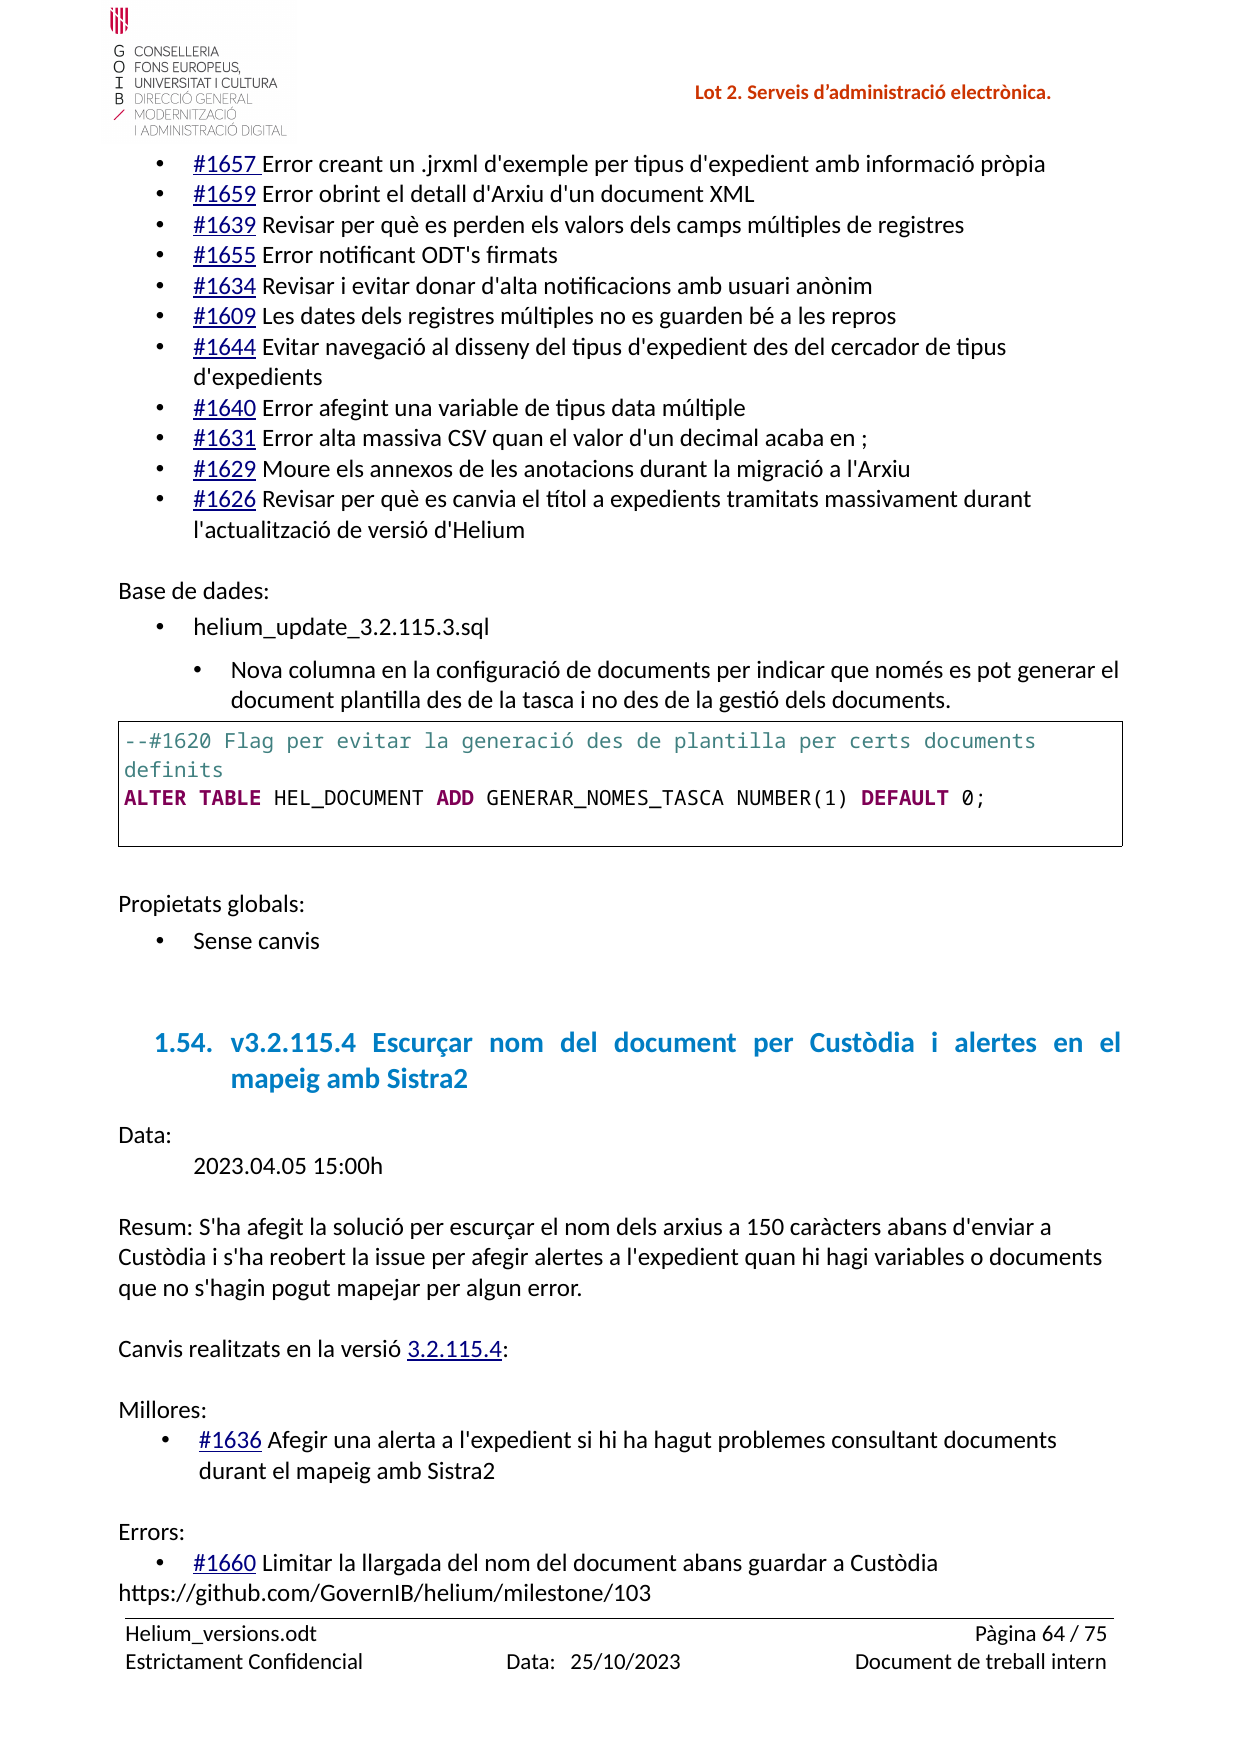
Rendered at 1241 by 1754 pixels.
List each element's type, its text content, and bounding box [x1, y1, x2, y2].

list #1631 Error alta massiva CSV quan el valor d'un decimal acaba en ; [156, 422, 1122, 453]
list #1644 Evitar navegació al disseny del tipus d'expedient des del cercador de tipus d'expedients [156, 331, 1122, 392]
list Nova columna en la configuració de documents per indicar que només es pot generar el document plantilla des de la tasca i no des de la gestió dels documents. [193, 654, 1122, 715]
list #1639 Revisar per què es perden els valors dels camps múltiples de registres [156, 209, 1122, 239]
text Millores: [118, 1394, 1122, 1425]
list #1626 Revisar per què es canvia el títol a expedients tramitats massivament durant l'actualització de versió d'Helium [156, 483, 1122, 544]
list #1634 Revisar i evitar donar d'alta notificacions amb usuari anònim [156, 270, 1122, 300]
list #1629 Moure els annexos de les anotacions durant la migració a l'Arxiu [156, 453, 1122, 483]
text Data: [118, 1119, 1122, 1150]
picture [100, 0, 297, 144]
text Canvis realitzats en la versió 3.2.115.4: [118, 1333, 1122, 1364]
list #1659 Error obrint el detall d'Arxiu d'un document XML [156, 178, 1122, 209]
list #1640 Error afegint una variable de tipus data múltiple [156, 392, 1122, 422]
list helium_update_3.2.115.3.sql [156, 611, 1122, 642]
subtitle v3.2.115.4 Escurçar nom del document per Custòdia i alertes en el mapeig amb Sistra2 [153, 1024, 1122, 1096]
list #1655 Error notificant ODT's firmats [156, 239, 1122, 270]
text 2023.04.05 15:00h [118, 1150, 1122, 1181]
text Propietats globals: [118, 889, 1122, 919]
text Resum: S'ha afegit la solució per escurçar el nom dels arxius a 150 caràcters abans d'enviar a Custòdia i s'ha reobert la issue per afegir alertes a l'expedient quan hi hagi variables o documents que no s'hagin pogut mapejar per algun error. [118, 1211, 1122, 1303]
list #1657 Error creant un .jrxml d'exemple per tipus d'expedient amb informació pròpia [156, 148, 1122, 178]
list #1636 Afegir una alerta a l'expedient si hi ha hagut problemes consultant documents durant el mapeig amb Sistra2 [161, 1425, 1122, 1486]
list Sense canvis [156, 925, 1122, 956]
table_header --#1620 Flag per evitar la generació des de plantilla per certs documents definits ALTER TABLE HEL_DOCUMENT ADD GENERAR_NOMES_TASCA NUMBER(1) DEFAULT 0; [119, 722, 1122, 846]
list #1660 Limitar la llargada del nom del document abans guardar a Custòdia [156, 1547, 1122, 1577]
text https://github.com/GovernIB/helium/milestone/103 [118, 1577, 1122, 1608]
text Errors: [118, 1516, 1122, 1547]
list #1609 Les dates dels registres múltiples no es guarden bé a les repros [156, 300, 1122, 331]
text Base de dades: [118, 575, 1122, 606]
